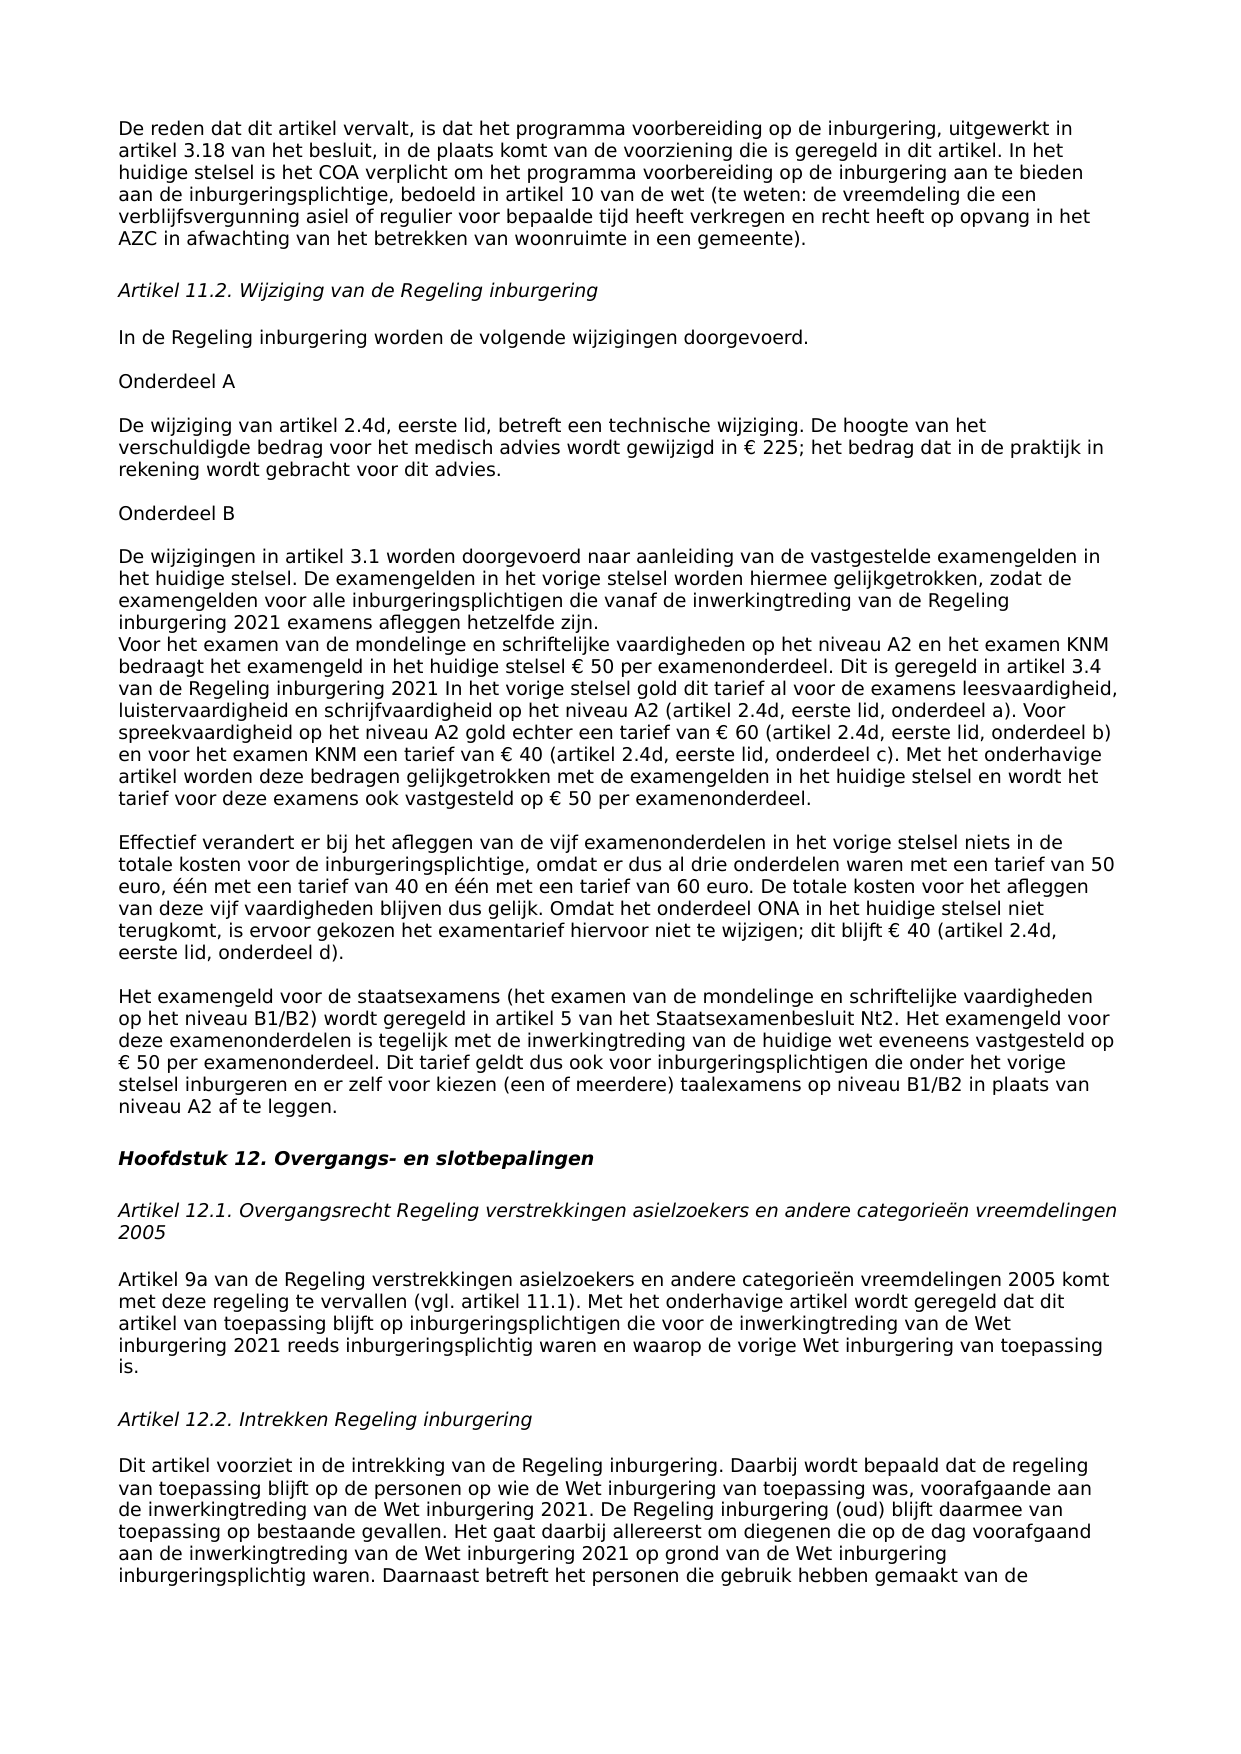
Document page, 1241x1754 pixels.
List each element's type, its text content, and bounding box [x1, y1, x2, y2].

subtitle Artikel 12.1. Overgangsrecht Regeling verstrekkingen asielzoekers en andere categorieën vreemdelingen 2005 [118, 1199, 1122, 1243]
text De wijzigingen in artikel 3.1 worden doorgevoerd naar aanleiding van de vastgestelde examengelden in het huidige stelsel. De examengelden in het vorige stelsel worden hiermee gelijkgetrokken, zodat de examengelden voor alle inburgeringsplichtigen die vanaf de inwerkingtreding van de Regeling inburgering 2021 examens afleggen hetzelfde zijn. [118, 546, 1122, 634]
text Onderdeel B [118, 502, 1122, 524]
text Het examengeld voor de staatsexamens (het examen van de mondelinge en schriftelijke vaardigheden op het niveau B1/B2) wordt geregeld in artikel 5 van het Staatsexamenbesluit Nt2. Het examengeld voor deze examenonderdelen is tegelijk met de inwerkingtreding van de huidige wet eveneens vastgesteld op € 50 per examenonderdeel. Dit tarief geldt dus ook voor inburgeringsplichtigen die onder het vorige stelsel inburgeren en er zelf voor kiezen (een of meerdere) taalexamens op niveau B1/B2 in plaats van niveau A2 af te leggen. [118, 986, 1122, 1118]
subtitle Hoofdstuk 12. Overgangs- en slotbepalingen [118, 1148, 1122, 1169]
text Artikel 9a van de Regeling verstrekkingen asielzoekers en andere categorieën vreemdelingen 2005 komt met deze regeling te vervallen (vgl. artikel 11.1). Met het onderhavige artikel wordt geregeld dat dit artikel van toepassing blijft op inburgeringsplichtigen die voor de inwerkingtreding van de Wet inburgering 2021 reeds inburgeringsplichtig waren en waarop de vorige Wet inburgering van toepassing is. [118, 1268, 1122, 1378]
text De wijziging van artikel 2.4d, eerste lid, betreft een technische wijziging. De hoogte van het verschuldigde bedrag voor het medisch advies wordt gewijzigd in € 225; het bedrag dat in de praktijk in rekening wordt gebracht voor dit advies. [118, 415, 1122, 481]
text Onderdeel A [118, 371, 1122, 393]
text Effectief verandert er bij het afleggen van de vijf examenonderdelen in het vorige stelsel niets in de totale kosten voor de inburgeringsplichtige, omdat er dus al drie onderdelen waren met een tarief van 50 euro, één met een tarief van 40 en één met een tarief van 60 euro. De totale kosten voor het afleggen van deze vijf vaardigheden blijven dus gelijk. Omdat het onderdeel ONA in het huidige stelsel niet terugkomt, is ervoor gekozen het examentarief hiervoor niet te wijzigen; dit blijft € 40 (artikel 2.4d, eerste lid, onderdeel d). [118, 832, 1122, 964]
text De reden dat dit artikel vervalt, is dat het programma voorbereiding op de inburgering, uitgewerkt in artikel 3.18 van het besluit, in de plaats komt van de voorziening die is geregeld in dit artikel. In het huidige stelsel is het COA verplicht om het programma voorbereiding op de inburgering aan te bieden aan de inburgeringsplichtige, bedoeld in artikel 10 van de wet (te weten: de vreemdeling die een verblijfsvergunning asiel of regulier voor bepaalde tijd heeft verkregen en recht heeft op opvang in het AZC in afwachting van het betrekken van woonruimte in een gemeente). [118, 118, 1122, 250]
text Voor het examen van de mondelinge en schriftelijke vaardigheden op het niveau A2 en het examen KNM bedraagt het examengeld in het huidige stelsel € 50 per examenonderdeel. Dit is geregeld in artikel 3.4 van de Regeling inburgering 2021 In het vorige stelsel gold dit tarief al voor de examens leesvaardigheid, luistervaardigheid en schrijfvaardigheid op het niveau A2 (artikel 2.4d, eerste lid, onderdeel a). Voor spreekvaardigheid op het niveau A2 gold echter een tarief van € 60 (artikel 2.4d, eerste lid, onderdeel b) en voor het examen KNM een tarief van € 40 (artikel 2.4d, eerste lid, onderdeel c). Met het onderhavige artikel worden deze bedragen gelijkgetrokken met de examengelden in het huidige stelsel en wordt het tarief voor deze examens ook vastgesteld op € 50 per examenonderdeel. [118, 634, 1122, 810]
subtitle Artikel 11.2. Wijziging van de Regeling inburgering [118, 280, 1122, 302]
subtitle Artikel 12.2. Intrekken Regeling inburgering [118, 1408, 1122, 1430]
text Dit artikel voorziet in de intrekking van de Regeling inburgering. Daarbij wordt bepaald dat de regeling van toepassing blijft op de personen op wie de Wet inburgering van toepassing was, voorafgaande aan de inwerkingtreding van de Wet inburgering 2021. De Regeling inburgering (oud) blijft daarmee van toepassing op bestaande gevallen. Het gaat daarbij allereerst om diegenen die op de dag voorafgaand aan de inwerkingtreding van de Wet inburgering 2021 op grond van de Wet inburgering inburgeringsplichtig waren. Daarnaast betreft het personen die gebruik hebben gemaakt van de [118, 1455, 1122, 1587]
text In de Regeling inburgering worden de volgende wijzigingen doorgevoerd. [118, 327, 1122, 349]
